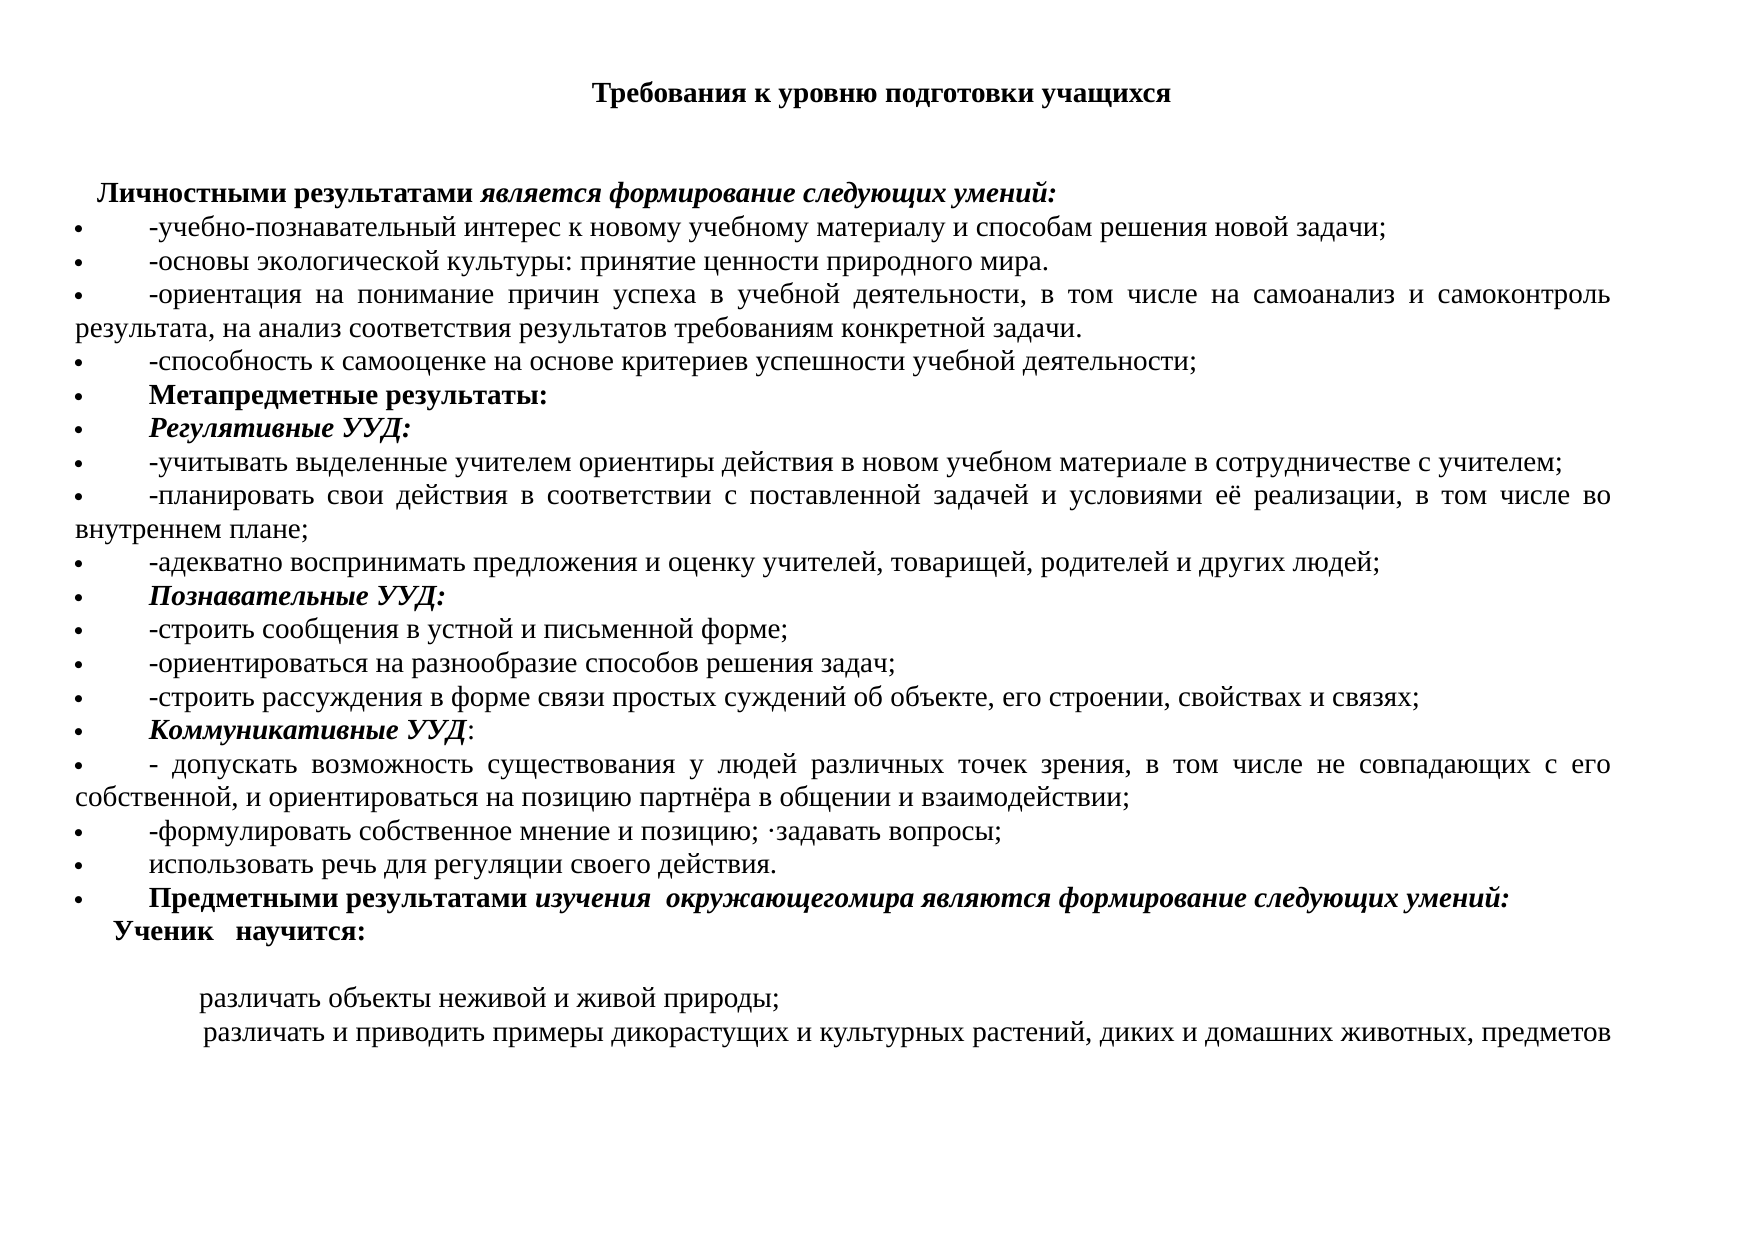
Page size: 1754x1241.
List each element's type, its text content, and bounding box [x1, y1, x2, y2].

list -основы экологической культуры: принятие ценности природного мира. [75, 243, 1612, 276]
list -способность к самооценке на основе критериев успешности учебной деятельности; [75, 343, 1612, 377]
text Ученик научится: [112, 913, 1612, 947]
list -строить рассуждения в форме связи простых суждений об объекте, его строении, свойствах и связях; [75, 679, 1612, 712]
text различать и приводить примеры дикорастущих и культурных растений, диких и домашних животных, предметов [75, 1014, 1612, 1048]
list Регулятивные УУД: [75, 410, 1612, 444]
list Коммуникативные УУД: [75, 712, 1612, 746]
list -учитывать выделенные учителем ориентиры действия в новом учебном материале в сотрудничестве с учителем; [75, 444, 1612, 477]
list использовать речь для регуляции своего действия. [75, 846, 1612, 880]
text различать объекты неживой и живой природы; [75, 981, 1612, 1014]
list Метапредметные результаты: [75, 377, 1612, 410]
list Предметными результатами изучения окружающегомира являются формирование следующих умений: [75, 880, 1612, 913]
list -строить сообщения в устной и письменной форме; [75, 612, 1612, 645]
list -планировать свои действия в соответствии с поставленной задачей и условиями её реализации, в том числе во внутреннем плане; [75, 477, 1612, 544]
list -ориентация на понимание причин успеха в учебной деятельности, в том числе на самоанализ и самоконтроль результата, на анализ соответствия результатов требованиям конкретной задачи. [75, 276, 1612, 343]
list - допускать возможность существования у людей различных точек зрения, в том числе не совпадающих с его собственной, и ориентироваться на позицию партнёра в общении и взаимодействии; [75, 746, 1612, 813]
list -адекватно воспринимать предложения и оценку учителей, товарищей, родителей и других людей; [75, 544, 1612, 578]
text Личностными результатами является формирование следующих умений: [75, 176, 1612, 209]
list -формулировать собственное мнение и позицию; ·задавать вопросы; [75, 813, 1612, 846]
text Требования к уровню подготовки учащихся [150, 75, 1612, 108]
list -учебно-познавательный интерес к новому учебному материалу и способам решения новой задачи; [75, 209, 1612, 243]
list Познавательные УУД: [75, 578, 1612, 612]
list -ориентироваться на разнообразие способов решения задач; [75, 645, 1612, 679]
